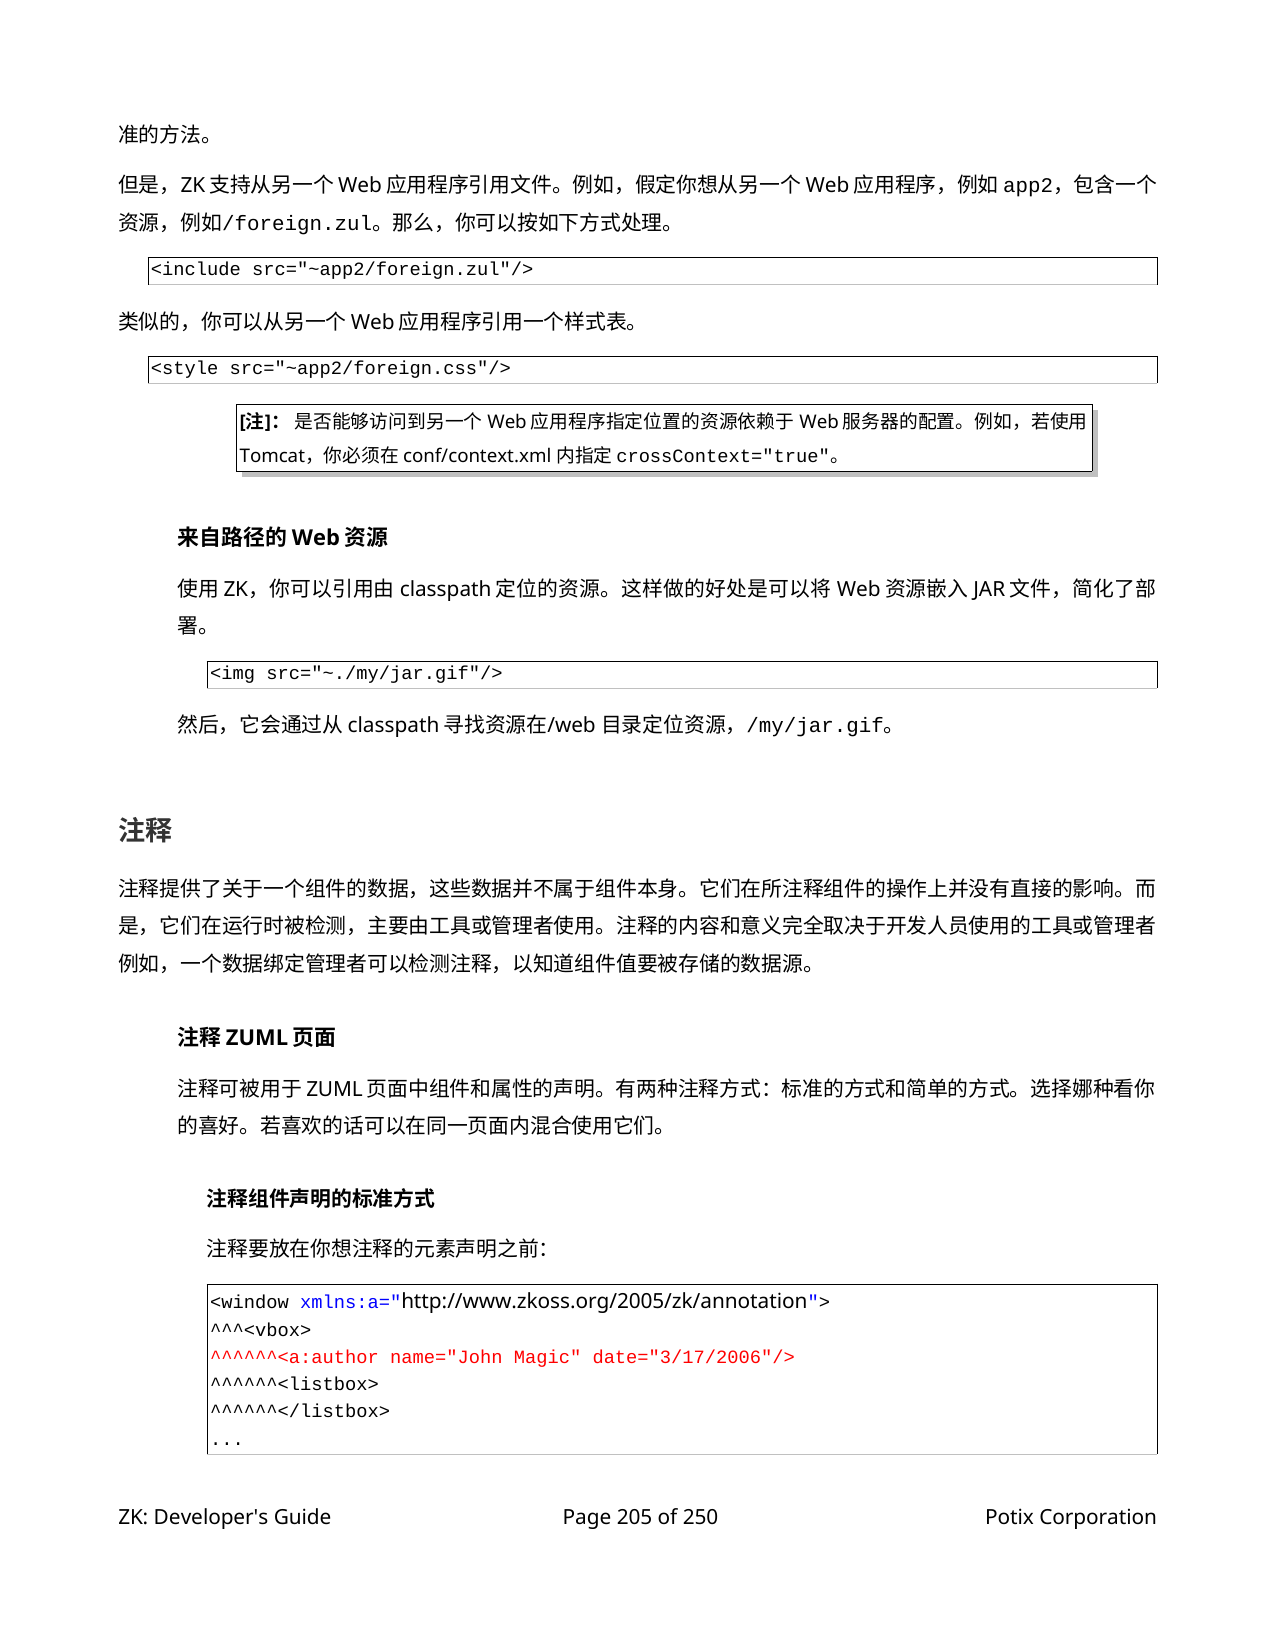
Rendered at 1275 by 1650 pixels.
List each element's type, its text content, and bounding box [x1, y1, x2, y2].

text 类似的，你可以从另一个Web应用程序引用一个样式表。 [118, 305, 1157, 335]
text ^^^<vbox> [208, 1318, 1157, 1342]
text 但是，ZK支持从另一个Web应用程序引用文件。例如，假定你想从另一个Web应用程序，例如app2，包含一个资源，例如/foreign.zul。那么，你可以按如下方式处理。 [118, 169, 1157, 237]
text <style src="~app2/foreign.css"/> [149, 357, 1157, 383]
text 准的方法。 [118, 118, 1157, 148]
subtitle 注释ZUML页面 [177, 1019, 1157, 1052]
text ^^^^^^<a:author name="John Magic" date="3/17/2006"/> [208, 1345, 1157, 1369]
text <img src="~./my/jar.gif"/> [208, 662, 1157, 688]
text 注释可被用于ZUML页面中组件和属性的声明。有两种注释方式：标准的方式和简单的方式。选择娜种看你的喜好。若喜欢的话可以在同一页面内混合使用它们。 [177, 1072, 1157, 1140]
text <include src="~app2/foreign.zul"/> [149, 258, 1157, 284]
text ^^^^^^</listbox> [208, 1399, 1157, 1423]
text [注]： 是否能够访问到另一个Web应用程序指定位置的资源依赖于Web服务器的配置。例如，若使用Tomcat，你必须在 conf/context.xml 内指定crossContext="true"。 [237, 405, 1092, 471]
text <window xmlns:a="http://www.zkoss.org/2005/zk/annotation"> [208, 1285, 1157, 1315]
text 使用ZK，你可以引用由classpath定位的资源。这样做的好处是可以将Web资源嵌入JAR文件，简化了部署。 [177, 572, 1157, 640]
text 注释提供了关于一个组件的数据，这些数据并不属于组件本身。它们在所注释组件的操作上并没有直接的影响。而是，它们在运行时被检测，主要由工具或管理者使用。注释的内容和意义完全取决于开发人员使用的工具或管理者。例如，一个数据绑定管理者可以检测注释，以知道组件值要被存储的数据源。 [118, 872, 1157, 977]
text ^^^^^^<listbox> [208, 1372, 1157, 1396]
subtitle 来自路径的Web资源 [177, 520, 1157, 552]
text ... [208, 1426, 1157, 1454]
subtitle 注释 [118, 809, 1157, 848]
subtitle 注释组件声明的标准方式 [207, 1182, 1157, 1212]
text 注释要放在你想注释的元素声明之前： [207, 1233, 1157, 1263]
text 然后，它会通过从classpath寻找资源在/web 目录定位资源，/my/jar.gif。 [177, 708, 1157, 739]
